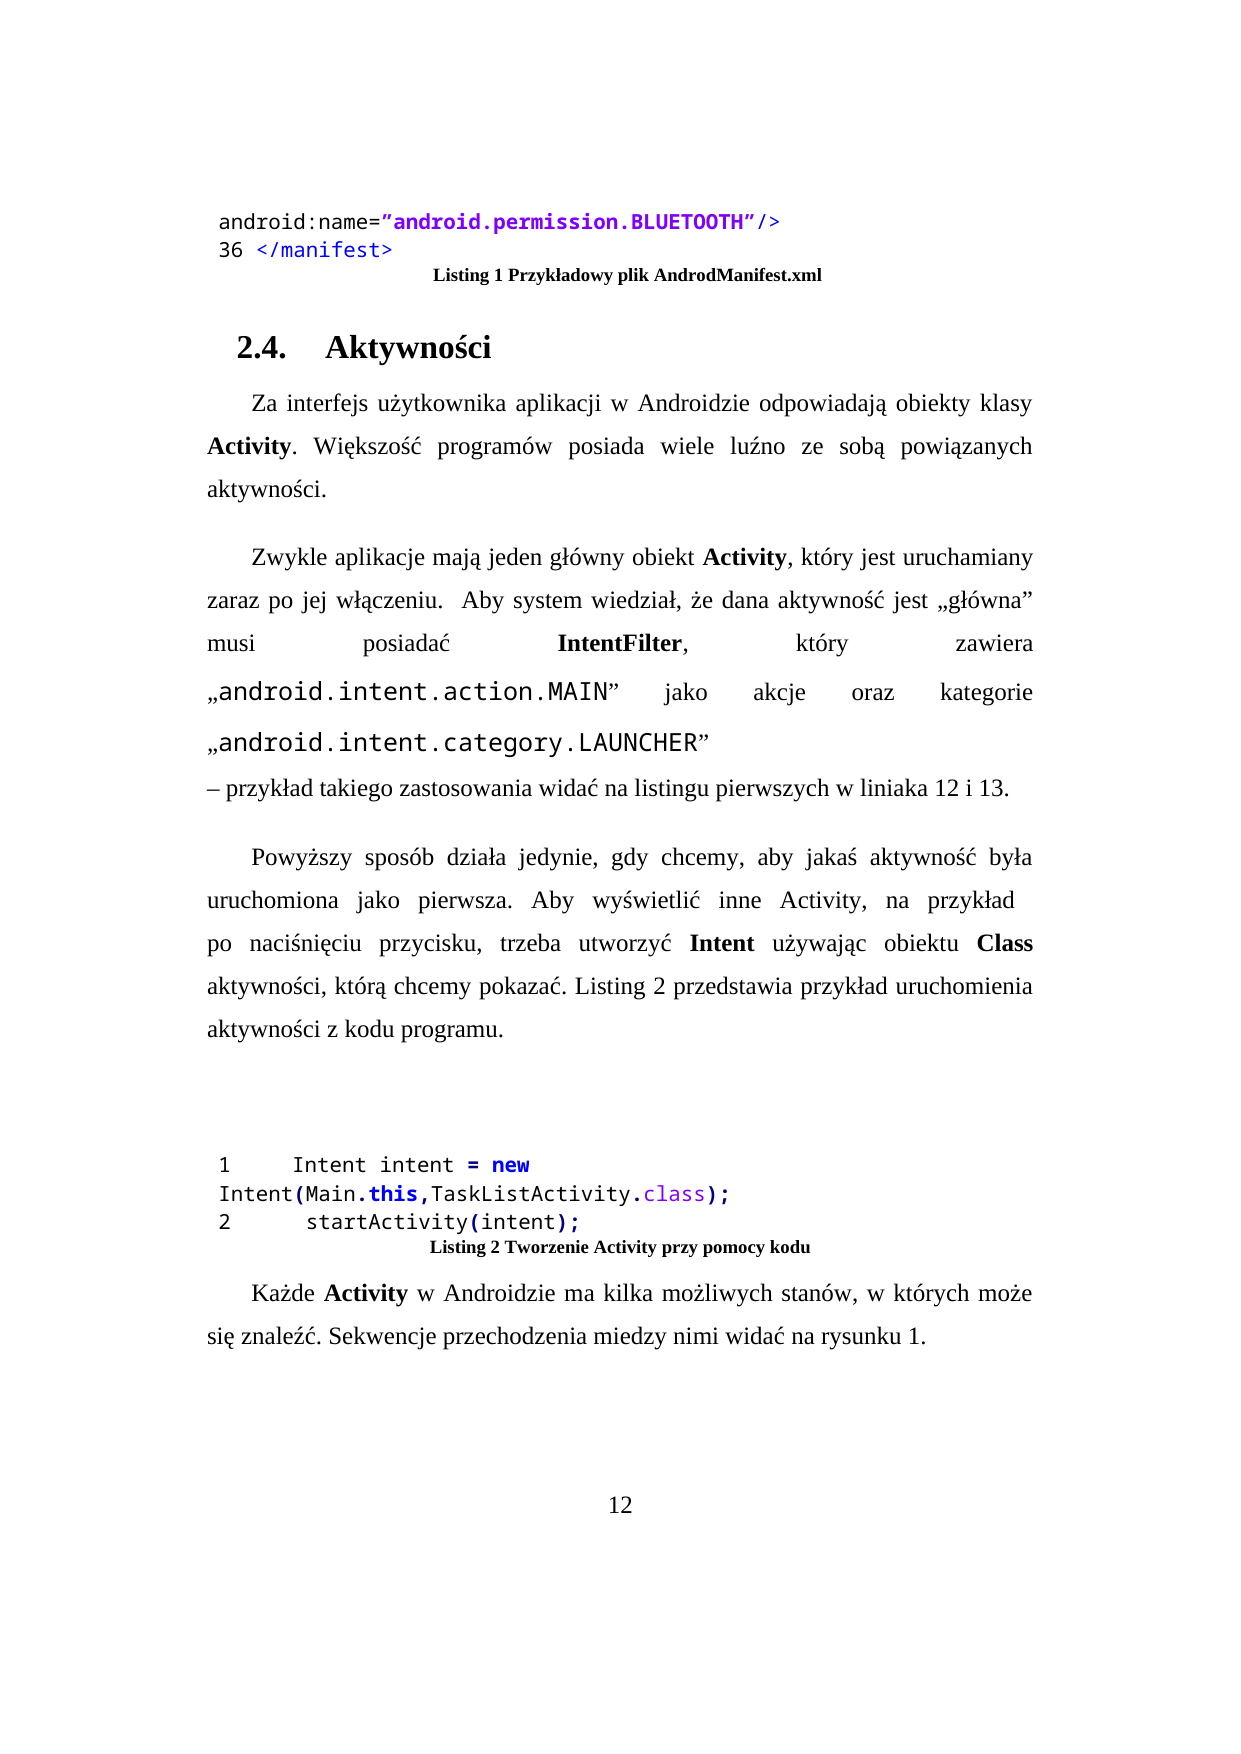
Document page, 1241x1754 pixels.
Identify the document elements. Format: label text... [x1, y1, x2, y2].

table_header 1 Intent intent = new Intent(Main.this,TaskListActivity.class); 2 startActivity(intent); [207, 1150, 1048, 1236]
subtitle Aktywności [236, 327, 1033, 365]
text Za interfejs użytkownika aplikacji w Androidzie odpowiadają obiekty klasy Activity. Większość programów posiada wiele luźno ze sobą powiązanych aktywności. [207, 388, 1033, 503]
text Listing 2 Tworzenie Activity przy pomocy kodu [207, 1236, 1033, 1257]
table_header android:name=”android.permission.BLUETOOTH”/> 36 </manifest> Listing 1 Przykładowy plik AndrodManifest.xml [207, 207, 1048, 306]
text Zwykle aplikacje mają jeden główny obiekt Activity, który jest uruchamiany zaraz po jej włączeniu. Aby system wiedział, że dana aktywność jest „główna” musi posiadać IntentFilter, który zawiera „android.intent.action.MAIN” jako akcje oraz kategorie „android.intent.category.LAUNCHER” – przykład takiego zastosowania widać na listingu pierwszych w liniaka 12 i 13. [207, 542, 1033, 802]
text Powyższy sposób działa jedynie, gdy chcemy, aby jakaś aktywność była uruchomiona jako pierwsza. Aby wyświetlić inne Activity, na przykład po naciśnięciu przycisku, trzeba utworzyć Intent używając obiektu Class aktywności, którą chcemy pokazać. Listing 2 przedstawia przykład uruchomienia aktywności z kodu programu. [207, 842, 1033, 1043]
text Każde Activity w Androidzie ma kilka możliwych stanów, w których może się znaleźć. Sekwencje przechodzenia miedzy nimi widać na rysunku 1. [207, 1278, 1033, 1350]
